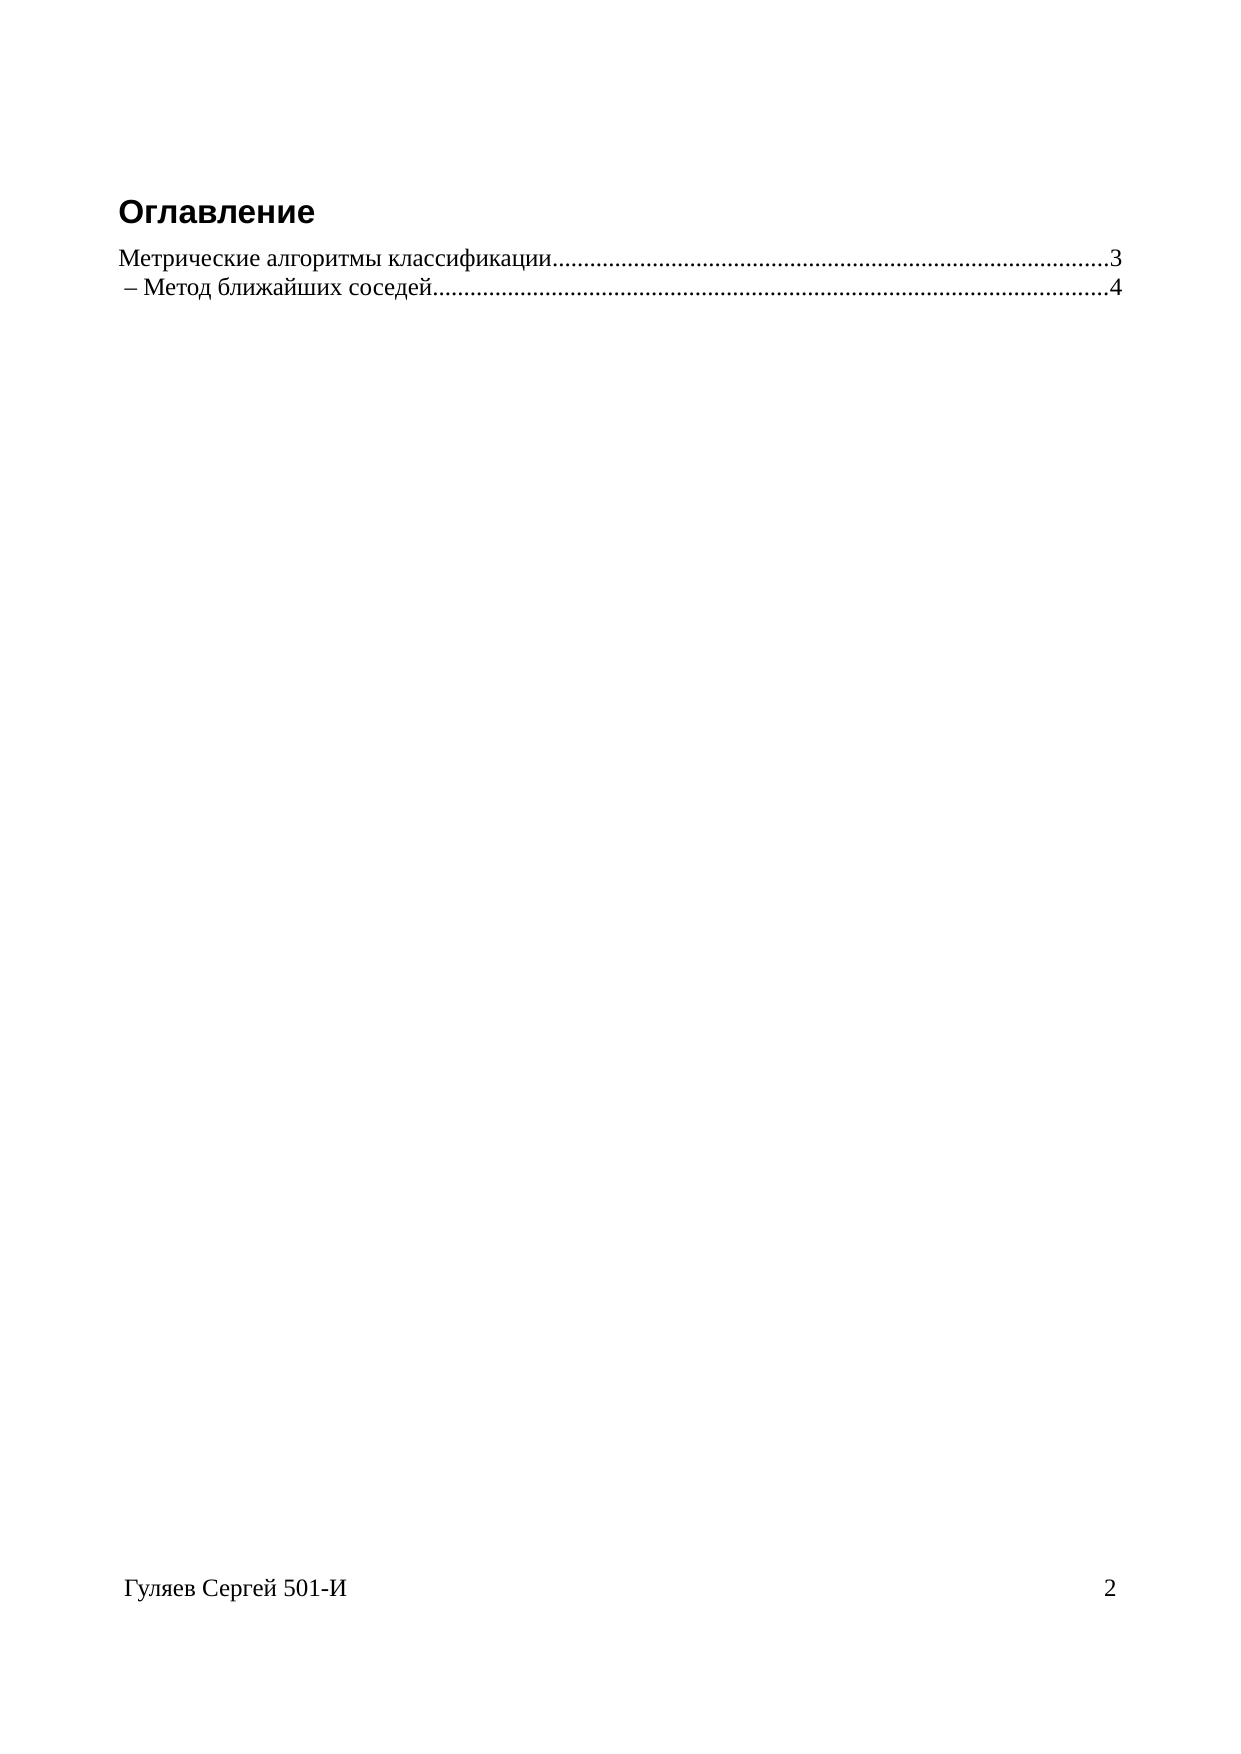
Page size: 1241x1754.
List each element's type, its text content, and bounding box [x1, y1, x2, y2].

subtitle Оглавление [118, 192, 1122, 231]
text – Метод ближайших соседей 4 [118, 272, 1122, 301]
text Метрические алгоритмы классификации 3 [118, 243, 1122, 272]
